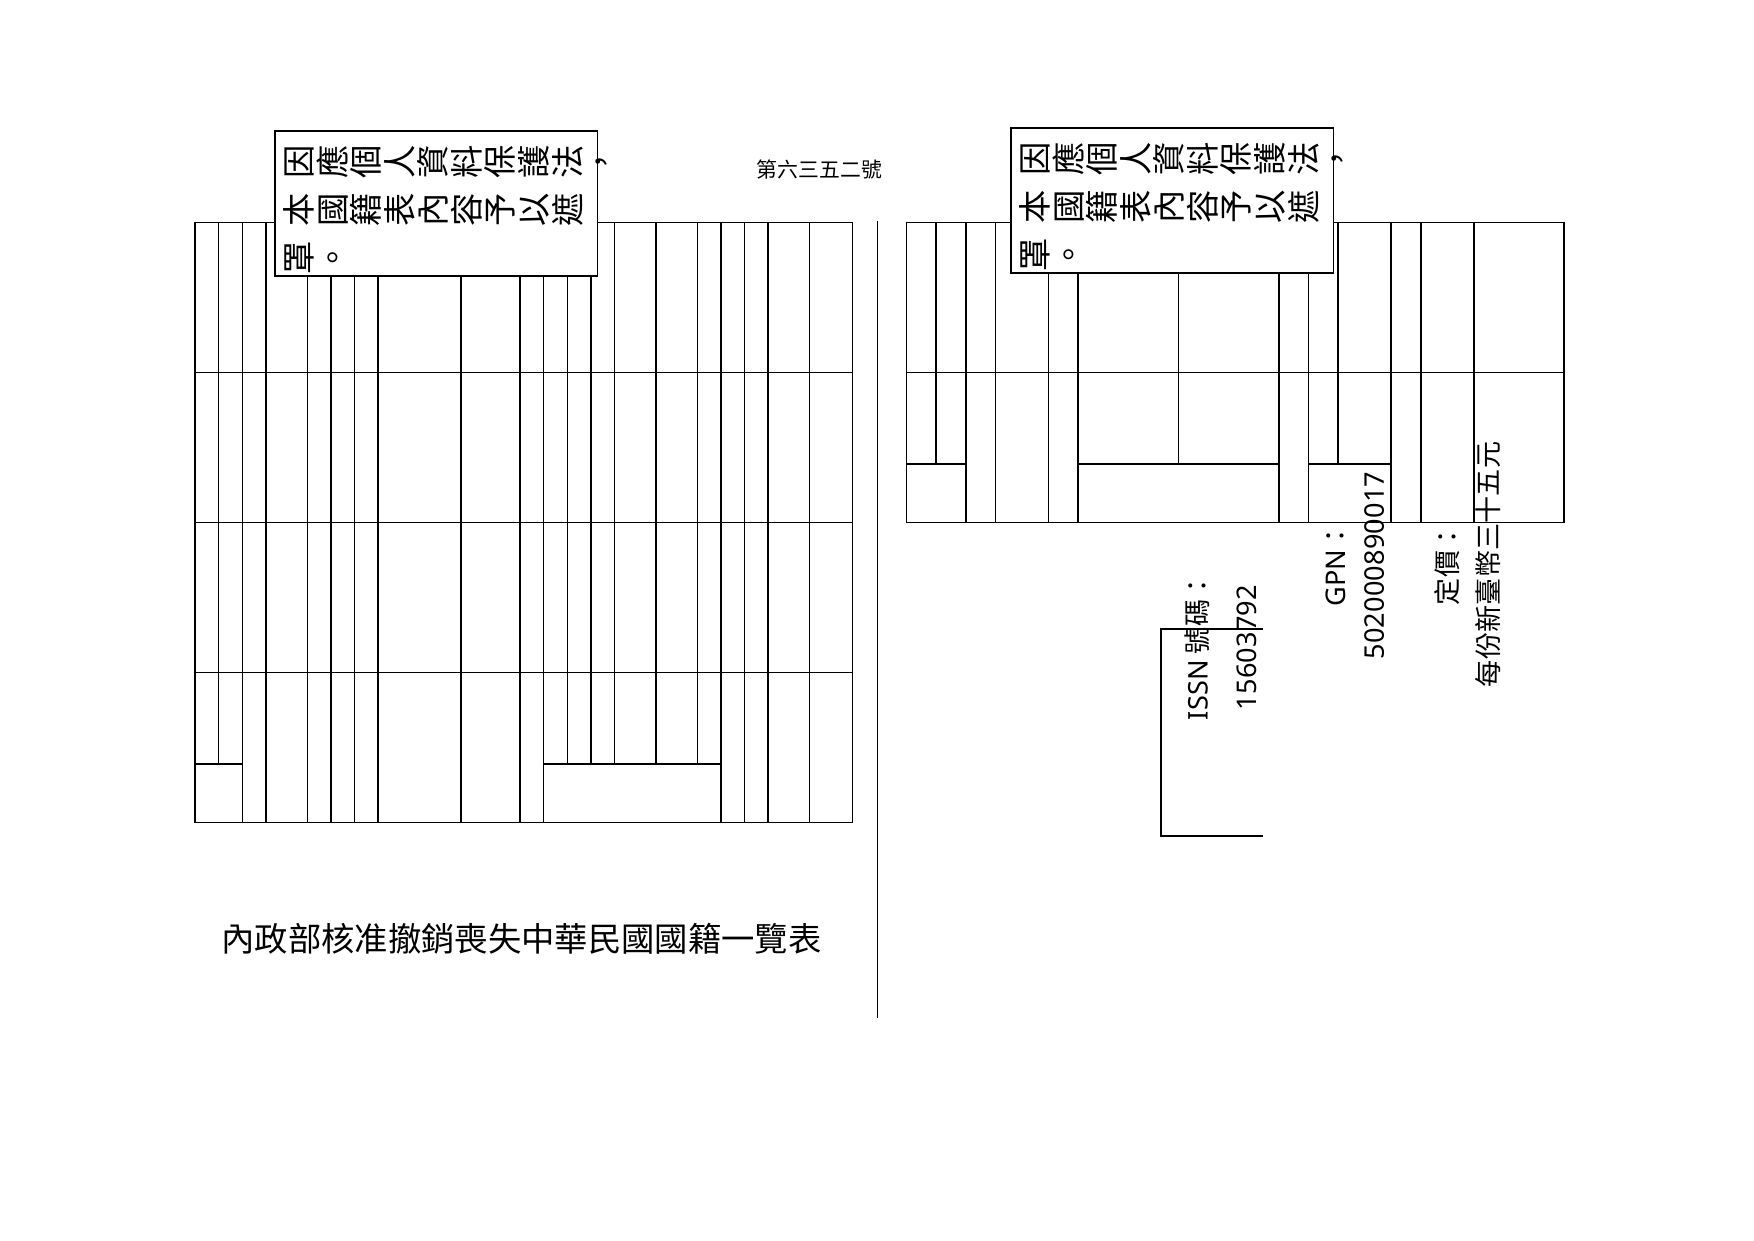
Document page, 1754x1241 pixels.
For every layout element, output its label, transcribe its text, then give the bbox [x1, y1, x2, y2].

table_header [355, 277, 377, 372]
table_cell [745, 523, 767, 672]
table_cell [243, 373, 265, 522]
table_header [967, 223, 995, 372]
table_header [722, 223, 744, 372]
table_cell ISSN號碼： [1162, 630, 1212, 835]
table_cell [1422, 373, 1473, 522]
table_header [521, 277, 543, 372]
table_cell [521, 523, 543, 672]
table_header [769, 223, 809, 372]
table_header [1179, 274, 1278, 372]
table_cell [1079, 373, 1178, 463]
table_cell 15603792 [1212, 630, 1263, 835]
table_header [243, 223, 265, 372]
table_cell [219, 373, 242, 522]
table_cell [568, 373, 590, 522]
table_header [810, 223, 852, 372]
table_cell [267, 673, 307, 822]
table_header [379, 277, 460, 372]
table_header [308, 277, 330, 372]
table_header [219, 223, 242, 372]
table_header [1309, 223, 1337, 372]
table_cell [243, 523, 265, 672]
table_header [1339, 223, 1390, 372]
table_cell [379, 523, 460, 672]
table_header [196, 223, 218, 372]
table_header [267, 223, 307, 372]
table_cell [332, 523, 354, 672]
table_header [568, 277, 590, 372]
table_cell [332, 373, 354, 522]
table_cell [810, 523, 852, 672]
table_header [996, 223, 1048, 372]
table_cell [521, 373, 543, 522]
table_cell [544, 673, 567, 763]
table_header [615, 223, 655, 372]
table_cell [462, 373, 519, 522]
table_cell [462, 673, 519, 822]
table_cell [1475, 373, 1563, 522]
table_cell [355, 673, 377, 822]
table_header [332, 277, 354, 372]
table_cell [722, 523, 744, 672]
table_cell [657, 673, 697, 763]
table_header [1422, 223, 1473, 372]
table_cell [355, 373, 377, 522]
table_cell [1475, 511, 1485, 522]
table_cell [615, 373, 655, 522]
table_header GPN： [1299, 546, 1340, 835]
table_header [1381, 546, 1411, 835]
table_cell [769, 673, 809, 822]
table_cell [1049, 373, 1077, 522]
table_cell [219, 523, 242, 672]
table_cell [267, 523, 307, 672]
table_header [745, 223, 767, 372]
table_cell [1280, 373, 1308, 522]
table_cell [745, 673, 767, 822]
table_header [462, 277, 519, 372]
table_cell [745, 373, 767, 522]
table_cell [592, 523, 614, 672]
table_cell [1309, 373, 1337, 463]
table_cell [1079, 465, 1278, 522]
table_cell [379, 373, 460, 522]
table_cell [219, 673, 242, 763]
table_cell [243, 673, 265, 822]
table_cell [907, 465, 965, 522]
table_cell [996, 373, 1048, 522]
table_cell [544, 523, 567, 672]
table_header [1161, 546, 1212, 628]
table_header 每份新臺幣三十五元 [1452, 546, 1493, 835]
table_cell [769, 373, 809, 522]
table_header [1212, 546, 1263, 628]
table_cell [937, 373, 965, 463]
table_cell [1339, 373, 1390, 463]
table_cell [1179, 373, 1278, 463]
table_cell [379, 673, 460, 822]
table_header [592, 223, 614, 372]
table_cell [1392, 373, 1420, 522]
table_cell [592, 673, 614, 763]
table_cell [568, 673, 590, 763]
table_cell [967, 373, 995, 522]
table_cell [332, 673, 354, 822]
table_cell [308, 373, 330, 522]
table_header 502000890017 [1340, 546, 1381, 835]
table_header [1280, 274, 1308, 372]
table_cell [568, 523, 590, 672]
table_cell [462, 523, 519, 672]
table_header [907, 223, 935, 372]
table_cell [592, 373, 614, 522]
table_header [544, 277, 567, 372]
table_cell [722, 673, 744, 822]
table_cell [907, 373, 935, 463]
table_cell [657, 523, 697, 672]
table_cell [308, 673, 330, 822]
table_cell [196, 373, 218, 522]
table_cell [544, 765, 720, 822]
table_cell [308, 523, 330, 672]
table_cell [544, 373, 567, 522]
table_header [657, 223, 697, 372]
table_cell [521, 673, 543, 822]
table_cell [615, 523, 655, 672]
table_header [1475, 223, 1563, 372]
table_cell [1309, 465, 1390, 522]
table_cell [722, 373, 744, 522]
table_cell [196, 523, 218, 672]
table_cell [810, 673, 852, 822]
table_cell [698, 673, 720, 763]
table_cell [196, 673, 218, 763]
table_header [1263, 546, 1298, 835]
table_cell [810, 373, 852, 522]
table_cell [769, 523, 809, 672]
table_cell [698, 373, 720, 522]
table_cell [196, 765, 242, 822]
table_header [937, 223, 965, 372]
table_header [1392, 223, 1420, 372]
table_header [1049, 274, 1077, 372]
table_header 定價： [1411, 546, 1452, 835]
table_header [698, 223, 720, 372]
table_cell [657, 373, 697, 522]
table_cell [267, 373, 307, 522]
table_cell [355, 523, 377, 672]
table_cell [615, 673, 655, 763]
text 內政部核准撤銷喪失中華民國國籍一覽表 [195, 867, 847, 973]
table_header [1079, 274, 1178, 372]
table_cell [698, 523, 720, 672]
